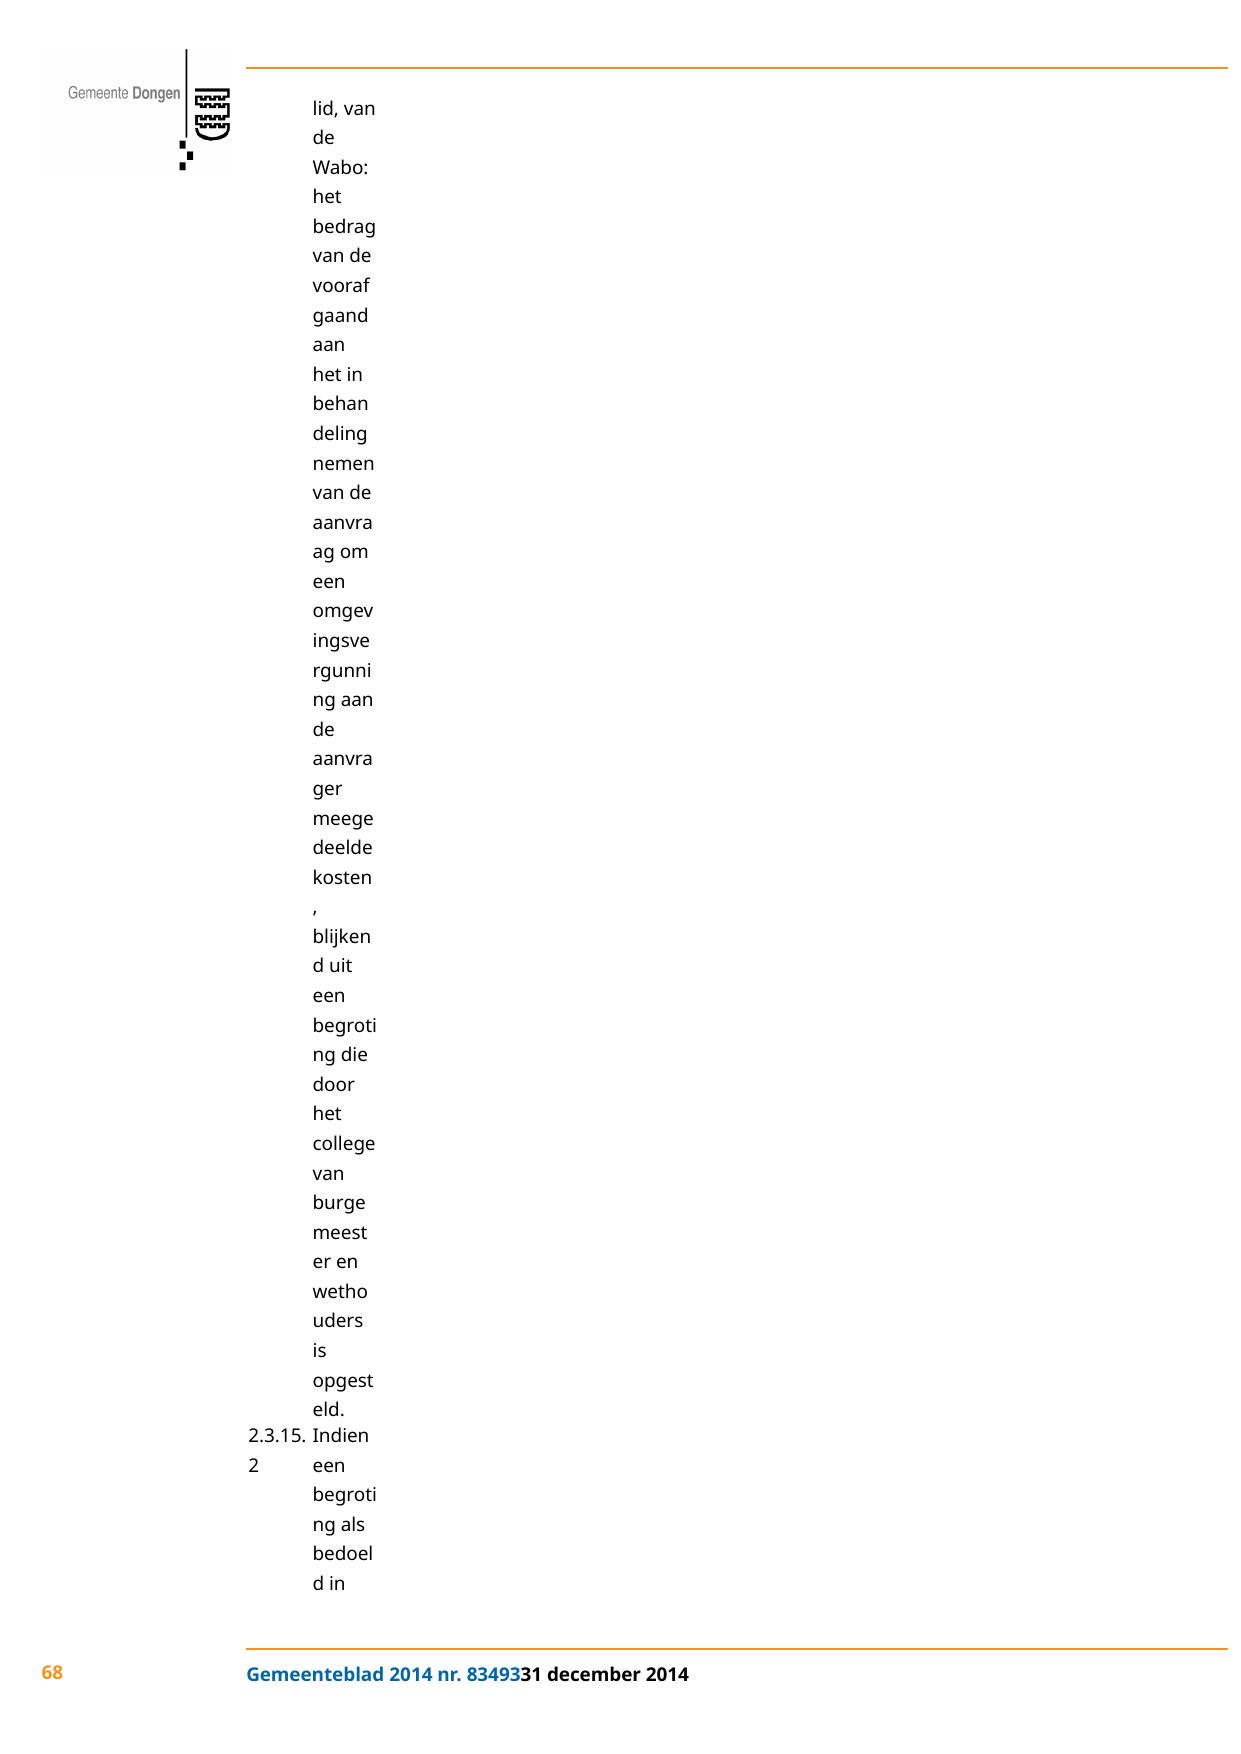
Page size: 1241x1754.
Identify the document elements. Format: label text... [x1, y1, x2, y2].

table_cell Indien een begroting als bedoeld in [313, 1422, 377, 1596]
picture [41, 47, 231, 172]
table_cell lid, van de Wabo: het bedrag van de voorafgaand aan het in behandeling nemen van de aanvraag om een omgevingsvergunning aan de aanvrager meegedeelde kosten, blijkend uit een begroting die door het college van burgemeester en wethouders is opgesteld. [313, 95, 377, 1422]
table_cell 2.3.15.2 [248, 1422, 312, 1596]
table_cell [248, 95, 312, 1422]
